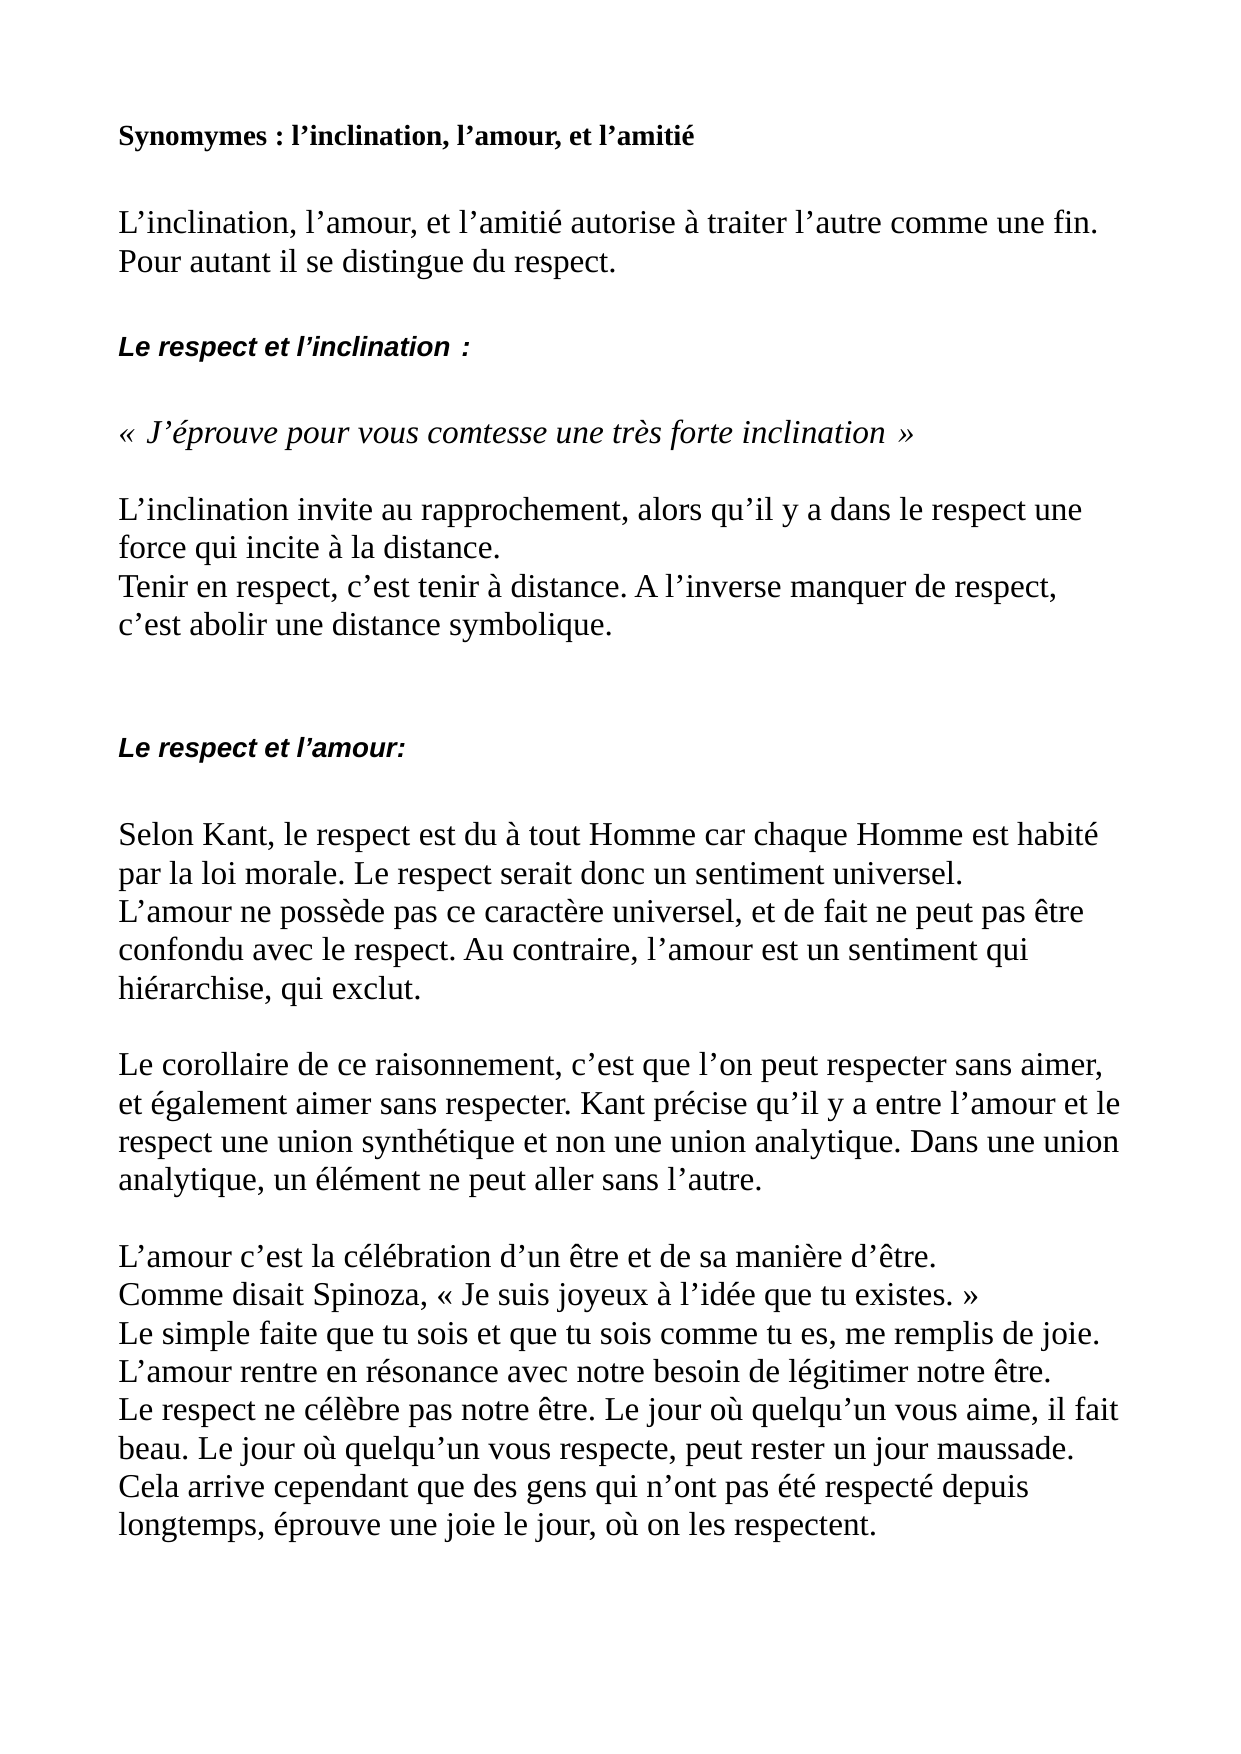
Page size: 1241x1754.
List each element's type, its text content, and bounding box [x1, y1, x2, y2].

text Selon Kant, le respect est du à tout Homme car chaque Homme est habité par la loi morale. Le respect serait donc un sentiment universel. [118, 814, 1122, 891]
text Le respect ne célèbre pas notre être. Le jour où quelqu’un vous aime, il fait beau. Le jour où quelqu’un vous respecte, peut rester un jour maussade. [118, 1389, 1122, 1466]
text Le corollaire de ce raisonnement, c’est que l’on peut respecter sans aimer, et également aimer sans respecter. Kant précise qu’il y a entre l’amour et le respect une union synthétique et non une union analytique. Dans une union analytique, un élément ne peut aller sans l’autre. [118, 1044, 1122, 1198]
text Comme disait Spinoza, « Je suis joyeux à l’idée que tu existes. » [118, 1274, 1122, 1313]
text Tenir en respect, c’est tenir à distance. A l’inverse manquer de respect, c’est abolir une distance symbolique. [118, 566, 1122, 643]
text « J’éprouve pour vous comtesse une très forte inclination » [118, 413, 1122, 451]
subtitle Le respect et l’inclination : [118, 330, 1122, 362]
text L’amour rentre en résonance avec notre besoin de légitimer notre être. [118, 1351, 1122, 1389]
text L’inclination, l’amour, et l’amitié autorise à traiter l’autre comme une fin. Pour autant il se distingue du respect. [118, 202, 1122, 279]
subtitle Le respect et l’amour: [118, 732, 1122, 764]
text L’amour c’est la célébration d’un être et de sa manière d’être. [118, 1236, 1122, 1274]
text L’amour ne possède pas ce caractère universel, et de fait ne peut pas être confondu avec le respect. Au contraire, l’amour est un sentiment qui hiérarchise, qui exclut. [118, 891, 1122, 1006]
subtitle Synomymes : l’inclination, l’amour, et l’amitié [118, 118, 1122, 152]
text Cela arrive cependant que des gens qui n’ont pas été respecté depuis longtemps, éprouve une joie le jour, où on les respectent. [118, 1466, 1122, 1543]
text Le simple faite que tu sois et que tu sois comme tu es, me remplis de joie. [118, 1313, 1122, 1351]
text L’inclination invite au rapprochement, alors qu’il y a dans le respect une force qui incite à la distance. [118, 489, 1122, 566]
